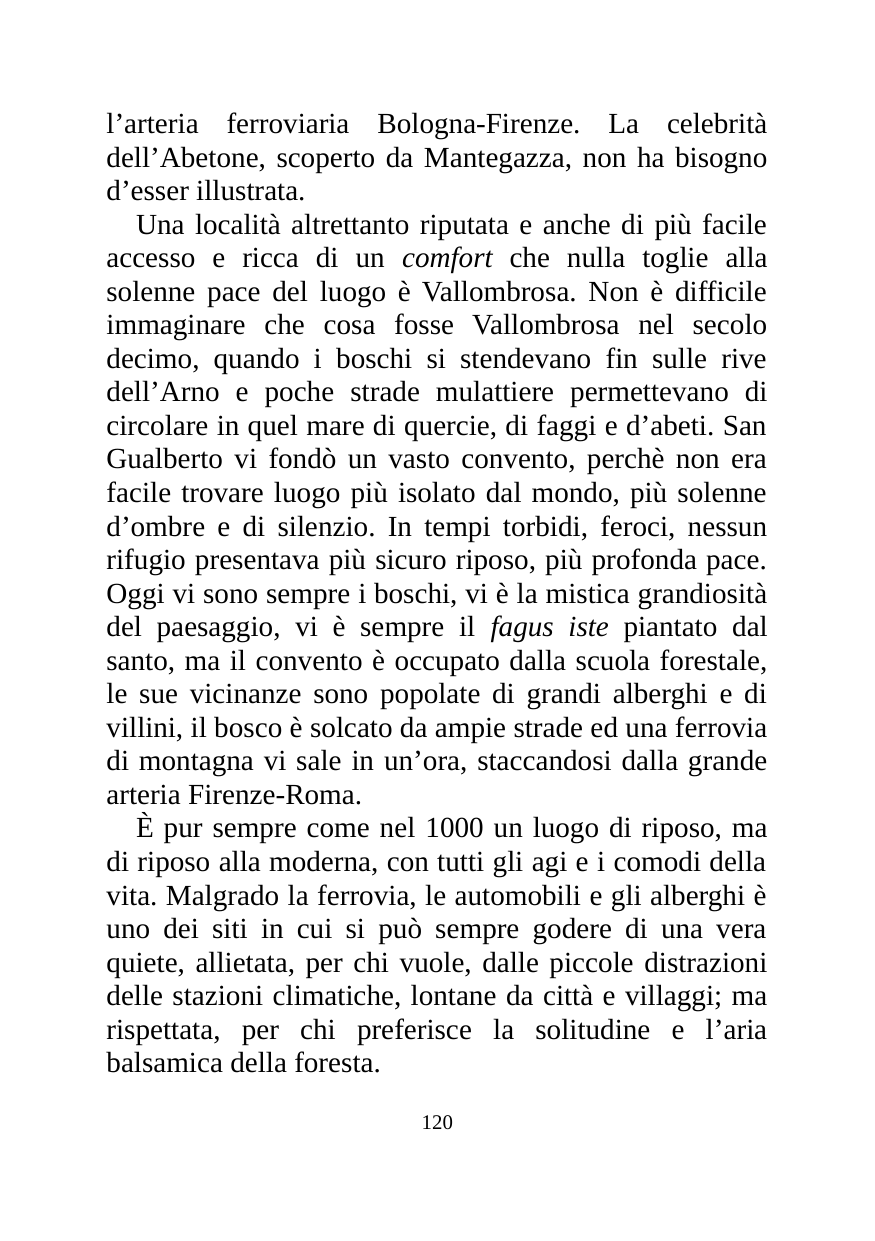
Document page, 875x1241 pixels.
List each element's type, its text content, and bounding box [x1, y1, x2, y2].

text l’arteria ferroviaria Bologna-Firenze. La celebrità dell’Abetone, scoperto da Mantegazza, non ha bisogno d’esser illustrata. [106, 106, 768, 207]
text È pur sempre come nel 1000 un luogo di riposo, ma di riposo alla moderna, con tutti gli agi e i comodi della vita. Malgrado la ferrovia, le automobili e gli alberghi è uno dei siti in cui si può sempre godere di una vera quiete, allietata, per chi vuole, dalle piccole distrazioni delle stazioni climatiche, lontane da città e villaggi; ma rispettata, per chi preferisce la solitudine e l’aria balsamica della foresta. [106, 811, 768, 1079]
text Una località altrettanto riputata e anche di più facile accesso e ricca di un comfort che nulla toglie alla solenne pace del luogo è Vallombrosa. Non è difficile immaginare che cosa fosse Vallombrosa nel secolo decimo, quando i boschi si stendevano fin sulle rive dell’Arno e poche strade mulattiere permettevano di circolare in quel mare di quercie, di faggi e d’abeti. San Gualberto vi fondò un vasto convento, perchè non era facile trovare luogo più isolato dal mondo, più solenne d’ombre e di silenzio. In tempi torbidi, feroci, nessun rifugio presentava più sicuro riposo, più profonda pace. Oggi vi sono sempre i boschi, vi è la mistica grandiosità del paesaggio, vi è sempre il fagus iste piantato dal santo, ma il convento è occupato dalla scuola forestale, le sue vicinanze sono popolate di grandi alberghi e di villini, il bosco è solcato da ampie strade ed una ferrovia di montagna vi sale in un’ora, staccandosi dalla grande arteria Firenze-Roma. [106, 207, 768, 811]
